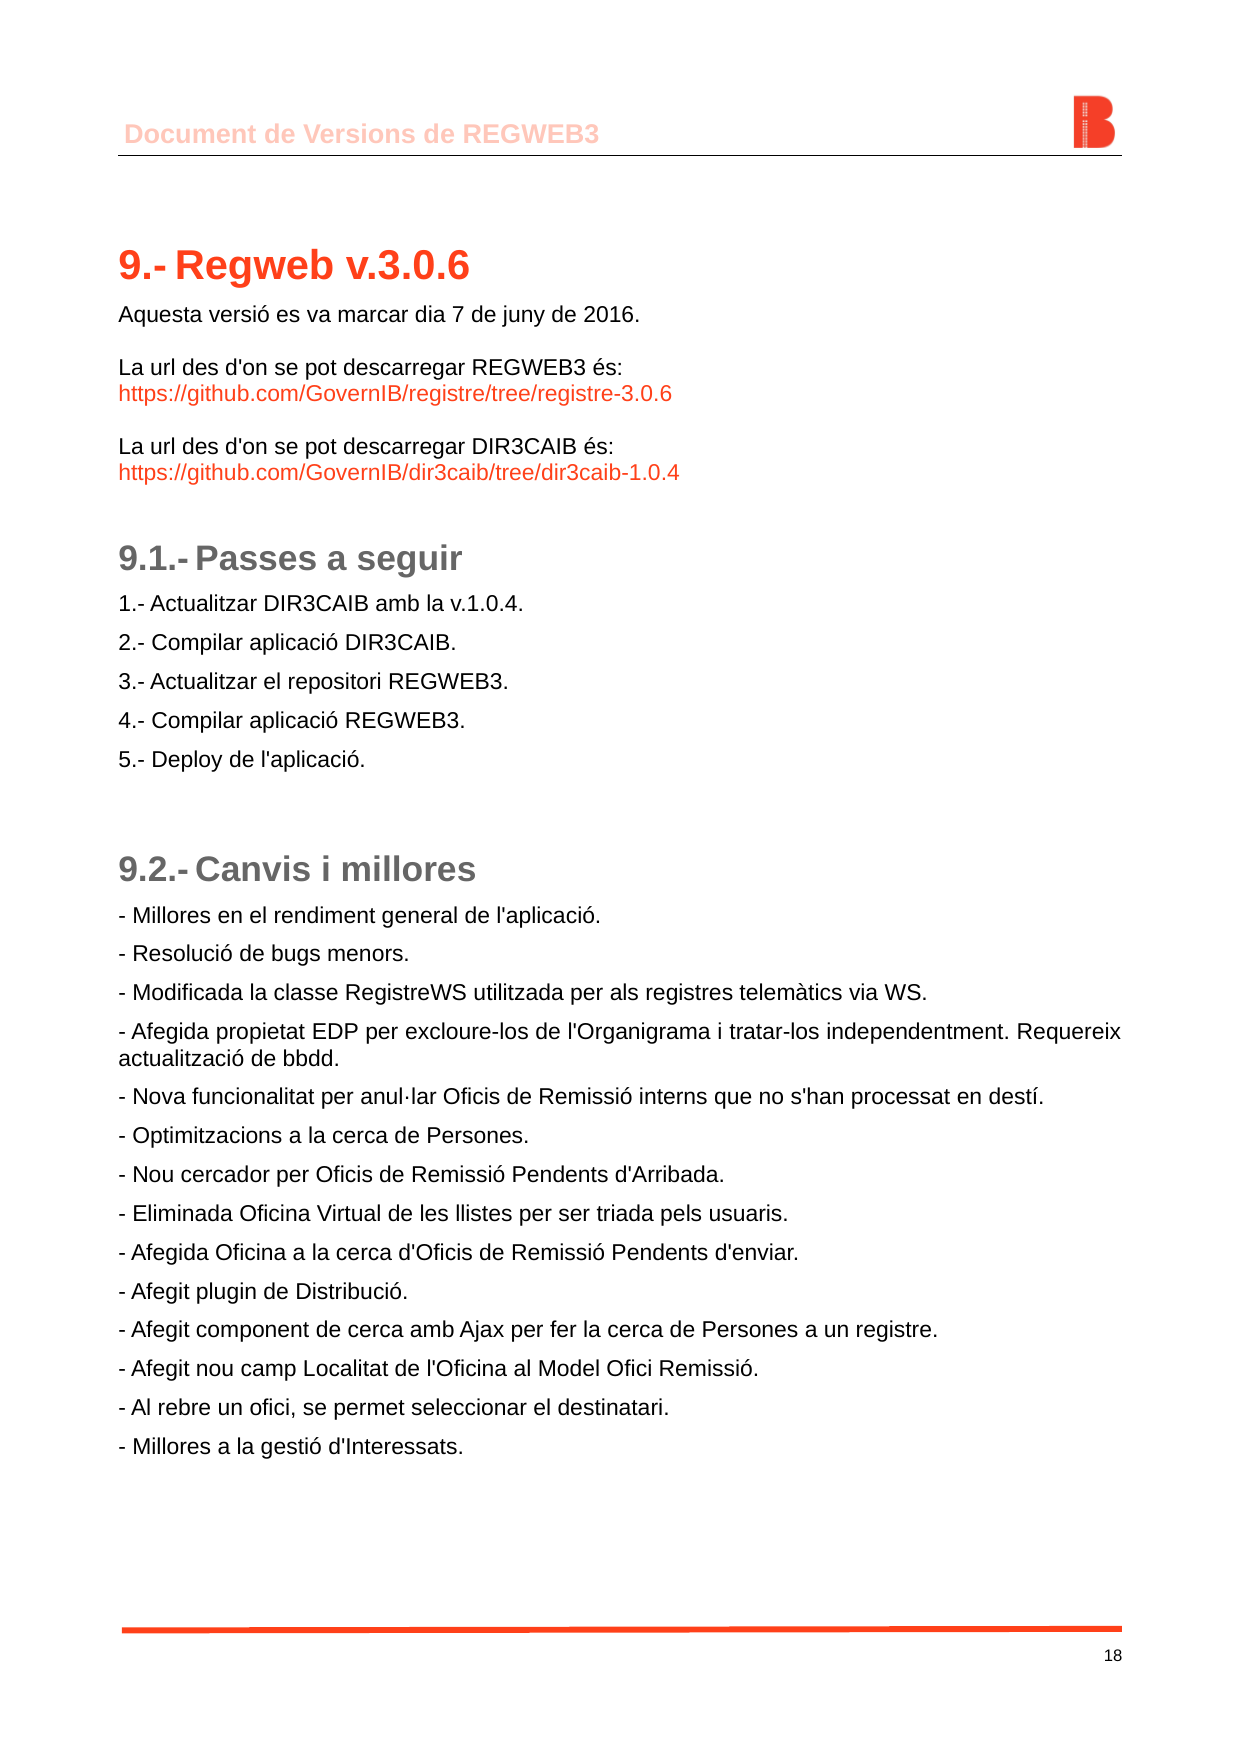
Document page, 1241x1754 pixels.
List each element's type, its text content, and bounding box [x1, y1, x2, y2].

subtitle Regweb v.3.0.6 [118, 241, 1122, 289]
text 2.- Compilar aplicació DIR3CAIB. [118, 629, 1122, 655]
text La url des d'on se pot descarregar REGWEB3 és: [118, 354, 1122, 380]
text 5.- Deploy de l'aplicació. [118, 746, 1122, 772]
text - Eliminada Oficina Virtual de les llistes per ser triada pels usuaris. [118, 1200, 1122, 1226]
text - Resolució de bugs menors. [118, 940, 1122, 967]
text - Modificada la classe RegistreWS utilitzada per als registres telemàtics via WS. [118, 979, 1122, 1006]
text Aquesta versió es va marcar dia 7 de juny de 2016. [118, 301, 1122, 327]
text 1.- Actualitzar DIR3CAIB amb la v.1.0.4. [118, 590, 1122, 617]
text - Afegit nou camp Localitat de l'Oficina al Model Ofici Remissió. [118, 1355, 1122, 1382]
text - Afegit component de cerca amb Ajax per fer la cerca de Persones a un registre. [118, 1316, 1122, 1343]
text - Al rebre un ofici, se permet seleccionar el destinatari. [118, 1394, 1122, 1421]
text - Afegida Oficina a la cerca d'Oficis de Remissió Pendents d'enviar. [118, 1239, 1122, 1265]
text - Afegida propietat EDP per excloure-los de l'Organigrama i tratar-los independentment. Requereix actualització de bbdd. [118, 1018, 1122, 1071]
text - Millores a la gestió d'Interessats. [118, 1433, 1122, 1459]
text - Nou cercador per Oficis de Remissió Pendents d'Arribada. [118, 1161, 1122, 1187]
text https://github.com/GovernIB/dir3caib/tree/dir3caib-1.0.4 [118, 459, 1122, 486]
subtitle Passes a seguir [118, 537, 1122, 578]
text - Optimitzacions a la cerca de Persones. [118, 1122, 1122, 1148]
text - Millores en el rendiment general de l'aplicació. [118, 902, 1122, 928]
text La url des d'on se pot descarregar DIR3CAIB és: [118, 433, 1122, 459]
text https://github.com/GovernIB/registre/tree/registre-3.0.6 [118, 380, 1122, 407]
text - Afegit plugin de Distribució. [118, 1278, 1122, 1304]
subtitle Canvis i millores [118, 848, 1122, 889]
text - Nova funcionalitat per anul·lar Oficis de Remissió interns que no s'han processat en destí. [118, 1083, 1122, 1110]
text 4.- Compilar aplicació REGWEB3. [118, 707, 1122, 733]
text 3.- Actualitzar el repositori REGWEB3. [118, 668, 1122, 694]
picture [1072, 94, 1117, 150]
